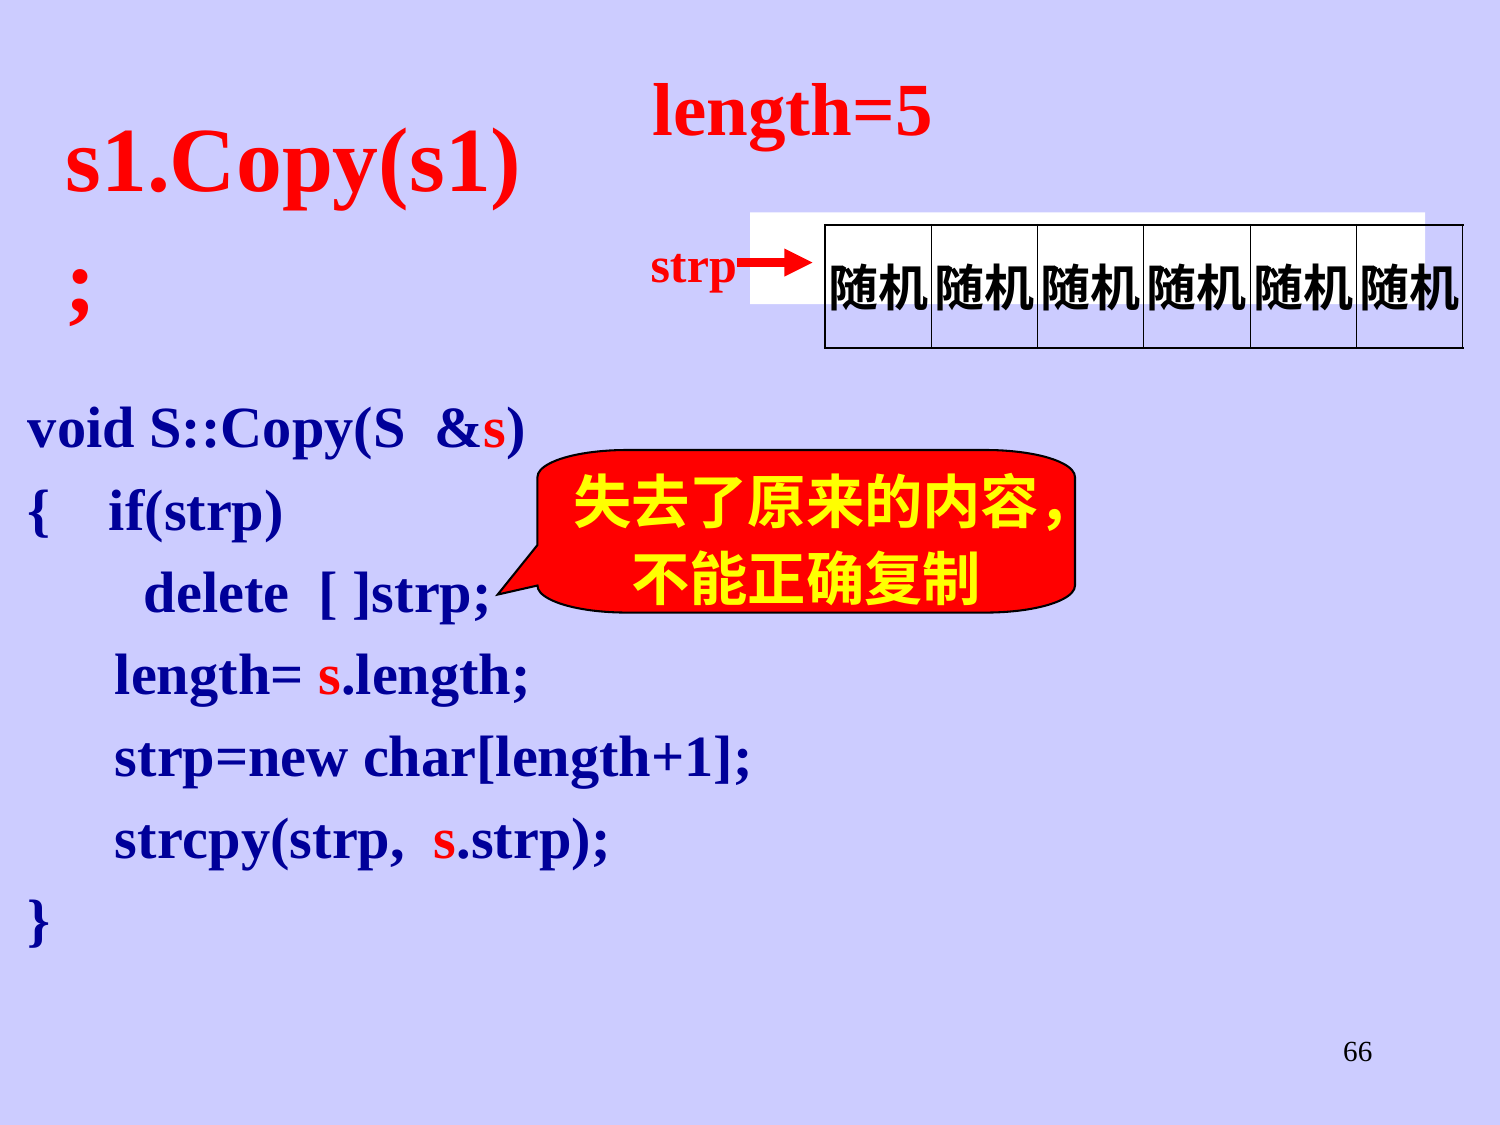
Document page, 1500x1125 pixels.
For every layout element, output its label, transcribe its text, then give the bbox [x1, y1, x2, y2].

text_box 失去了原来的内容，不能正确复制 [497, 450, 1075, 613]
text_box [750, 212, 1426, 305]
text_box length=5 [650, 49, 1001, 153]
table_header 随机 [1038, 226, 1143, 347]
text_box strp [637, 224, 750, 295]
table_header 随机 [1144, 226, 1250, 347]
text_box [1074, 1025, 1388, 1101]
table_header 随机 [826, 226, 931, 347]
text_box s1.Copy(s1); [62, 87, 550, 334]
table_header 随机 [1357, 226, 1462, 347]
table_header 随机 [1251, 226, 1356, 347]
text_box void S::Copy(S &s) { if(strp) delete [ ]strp; length= s.length; strp=new char[length+1]; strcpy(strp, s.strp); } [24, 412, 801, 1068]
table_header 随机 [932, 226, 1037, 347]
